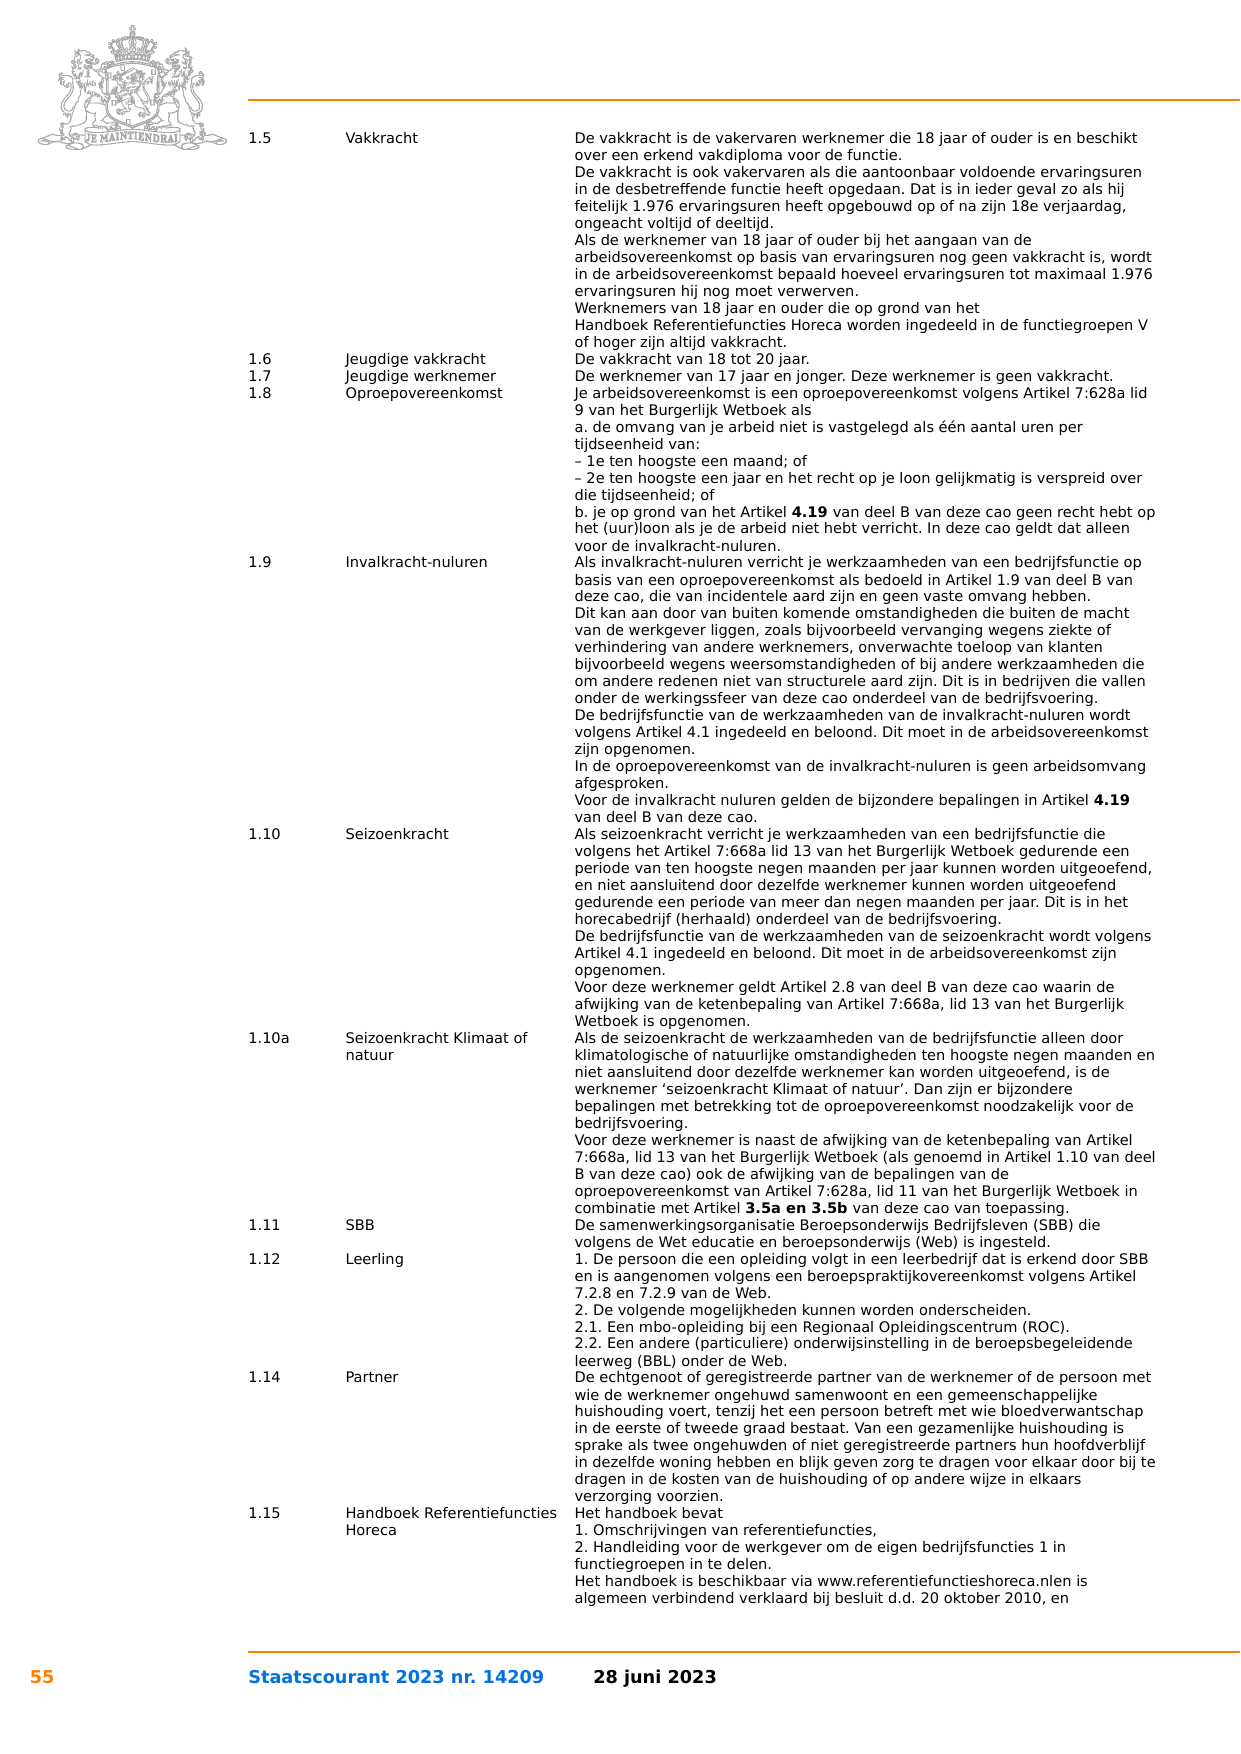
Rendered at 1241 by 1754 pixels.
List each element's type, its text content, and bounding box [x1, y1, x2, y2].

table_cell 1.5 [248, 130, 339, 351]
table_cell 1.9 [248, 554, 339, 826]
table_cell De werknemer van 17 jaar en jonger. Deze werknemer is geen vakkracht. [568, 368, 1163, 384]
table_cell 1.6 [248, 351, 339, 368]
table_cell 1.8 [248, 385, 339, 554]
table_cell 1.12 [248, 1251, 339, 1369]
table_cell 1. De persoon die een opleiding volgt in een leerbedrijf dat is erkend door SBB en is aangenomen volgens een beroepspraktijkovereenkomst volgens Artikel 7.2.8 en 7.2.9 van de Web. 2. De volgende mogelijkheden kunnen worden onderscheiden. 2.1. Een mbo-opleiding bij een Regionaal Opleidingscentrum (ROC). 2.2. Een andere (particuliere) onderwijsinstelling in de beroepsbegeleidende leerweg (BBL) onder de Web. [568, 1251, 1163, 1369]
table_cell Oproepovereenkomst [340, 385, 568, 554]
table_cell Invalkracht-nuluren [340, 554, 568, 826]
table_cell Jeugdige werknemer [340, 368, 568, 384]
table_cell Het handboek is beschikbaar via www.referentiefunctieshoreca.nlen is algemeen verbindend verklaard bij besluit d.d. 20 oktober 2010, en [568, 1573, 1163, 1607]
table_cell Je arbeidsovereenkomst is een oproepovereenkomst volgens Artikel 7:628a lid 9 van het Burgerlijk Wetboek als a. de omvang van je arbeid niet is vastgelegd als één aantal uren per tijdseenheid van: – 1e ten hoogste een maand; of – 2e ten hoogste een jaar en het recht op je loon gelijkmatig is verspreid over die tijdseenheid; of b. je op grond van het Artikel 4.19 van deel B van deze cao geen recht hebt op het (uur)loon als je de arbeid niet hebt verricht. In deze cao geldt dat alleen voor de invalkracht-nuluren. [568, 385, 1163, 554]
table_cell Leerling [340, 1251, 568, 1369]
table_cell Als seizoenkracht verricht je werkzaamheden van een bedrijfsfunctie die volgens het Artikel 7:668a lid 13 van het Burgerlijk Wetboek gedurende een periode van ten hoogste negen maanden per jaar kunnen worden uitgeoefend, en niet aansluitend door dezelfde werknemer kunnen worden uitgeoefend gedurende een periode van meer dan negen maanden per jaar. Dit is in het horecabedrijf (herhaald) onderdeel van de bedrijfsvoering. De bedrijfsfunctie van de werkzaamheden van de seizoenkracht wordt volgens Artikel 4.1 ingedeeld en beloond. Dit moet in de arbeidsovereenkomst zijn opgenomen. Voor deze werknemer geldt Artikel 2.8 van deel B van deze cao waarin de afwijking van de ketenbepaling van Artikel 7:668a, lid 13 van het Burgerlijk Wetboek is opgenomen. [568, 826, 1163, 1030]
table_cell [340, 1573, 568, 1607]
table_cell De echtgenoot of geregistreerde partner van de werknemer of de persoon met wie de werknemer ongehuwd samenwoont en een gemeenschappelijke huishouding voert, tenzij het een persoon betreft met wie bloedverwantschap in de eerste of tweede graad bestaat. Van een gezamenlijke huishouding is sprake als twee ongehuwden of niet geregistreerde partners hun hoofdverblijf in dezelfde woning hebben en blijk geven zorg te dragen voor elkaar door bij te dragen in de kosten van de huishouding of op andere wijze in elkaars verzorging voorzien. [568, 1369, 1163, 1505]
table_cell Jeugdige vakkracht [340, 351, 568, 368]
table_cell De vakkracht is de vakervaren werknemer die 18 jaar of ouder is en beschikt over een erkend vakdiploma voor de functie. De vakkracht is ook vakervaren als die aantoonbaar voldoende ervaringsuren in de desbetreffende functie heeft opgedaan. Dat is in ieder geval zo als hij feitelijk 1.976 ervaringsuren heeft opgebouwd op of na zijn 18e verjaardag, ongeacht voltijd of deeltijd. Als de werknemer van 18 jaar of ouder bij het aangaan van de arbeidsovereenkomst op basis van ervaringsuren nog geen vakkracht is, wordt in de arbeidsovereenkomst bepaald hoeveel ervaringsuren tot maximaal 1.976 ervaringsuren hij nog moet verwerven. Werknemers van 18 jaar en ouder die op grond van het Handboek Referentiefuncties Horeca worden ingedeeld in de functiegroepen V of hoger zijn altijd vakkracht. [568, 130, 1163, 351]
table_cell Vakkracht [340, 130, 568, 351]
table_cell Seizoenkracht [340, 826, 568, 1030]
table_cell 1.14 [248, 1369, 339, 1505]
table_cell SBB [340, 1217, 568, 1251]
table_cell De vakkracht van 18 tot 20 jaar. [568, 351, 1163, 368]
picture [38, 25, 227, 150]
table_cell Het handboek bevat 1. Omschrijvingen van referentiefuncties, 2. Handleiding voor de werkgever om de eigen bedrijfsfuncties 1 in functiegroepen in te delen. [568, 1505, 1163, 1573]
table_cell 1.7 [248, 368, 339, 384]
table_cell 1.11 [248, 1217, 339, 1251]
table_cell 1.15 [248, 1505, 339, 1573]
table_cell Als invalkracht-nuluren verricht je werkzaamheden van een bedrijfsfunctie op basis van een oproepovereenkomst als bedoeld in Artikel 1.9 van deel B van deze cao, die van incidentele aard zijn en geen vaste omvang hebben. Dit kan aan door van buiten komende omstandigheden die buiten de macht van de werkgever liggen, zoals bijvoorbeeld vervanging wegens ziekte of verhindering van andere werknemers, onverwachte toeloop van klanten bijvoorbeeld wegens weersomstandigheden of bij andere werkzaamheden die om andere redenen niet van structurele aard zijn. Dit is in bedrijven die vallen onder de werkingssfeer van deze cao onderdeel van de bedrijfsvoering. De bedrijfsfunctie van de werkzaamheden van de invalkracht-nuluren wordt volgens Artikel 4.1 ingedeeld en beloond. Dit moet in de arbeidsovereenkomst zijn opgenomen. In de oproepovereenkomst van de invalkracht-nuluren is geen arbeidsomvang afgesproken. Voor de invalkracht nuluren gelden de bijzondere bepalingen in Artikel 4.19 van deel B van deze cao. [568, 554, 1163, 826]
table_cell 1.10 [248, 826, 339, 1030]
table_cell Als de seizoenkracht de werkzaamheden van de bedrijfsfunctie alleen door klimatologische of natuurlijke omstandigheden ten hoogste negen maanden en niet aansluitend door dezelfde werknemer kan worden uitgeoefend, is de werknemer ‘seizoenkracht Klimaat of natuur’. Dan zijn er bijzondere bepalingen met betrekking tot de oproepovereenkomst noodzakelijk voor de bedrijfsvoering. Voor deze werknemer is naast de afwijking van de ketenbepaling van Artikel 7:668a, lid 13 van het Burgerlijk Wetboek (als genoemd in Artikel 1.10 van deel B van deze cao) ook de afwijking van de bepalingen van de oproepovereenkomst van Artikel 7:628a, lid 11 van het Burgerlijk Wetboek in combinatie met Artikel 3.5a en 3.5b van deze cao van toepassing. [568, 1030, 1163, 1217]
table_cell [248, 1573, 339, 1607]
table_cell 1.10a [248, 1030, 339, 1217]
table_cell Handboek Referentiefuncties Horeca [340, 1505, 568, 1573]
table_cell De samenwerkingsorganisatie Beroepsonderwijs Bedrijfsleven (SBB) die volgens de Wet educatie en beroepsonderwijs (Web) is ingesteld. [568, 1217, 1163, 1251]
table_cell Seizoenkracht Klimaat of natuur [340, 1030, 568, 1217]
table_cell Partner [340, 1369, 568, 1505]
